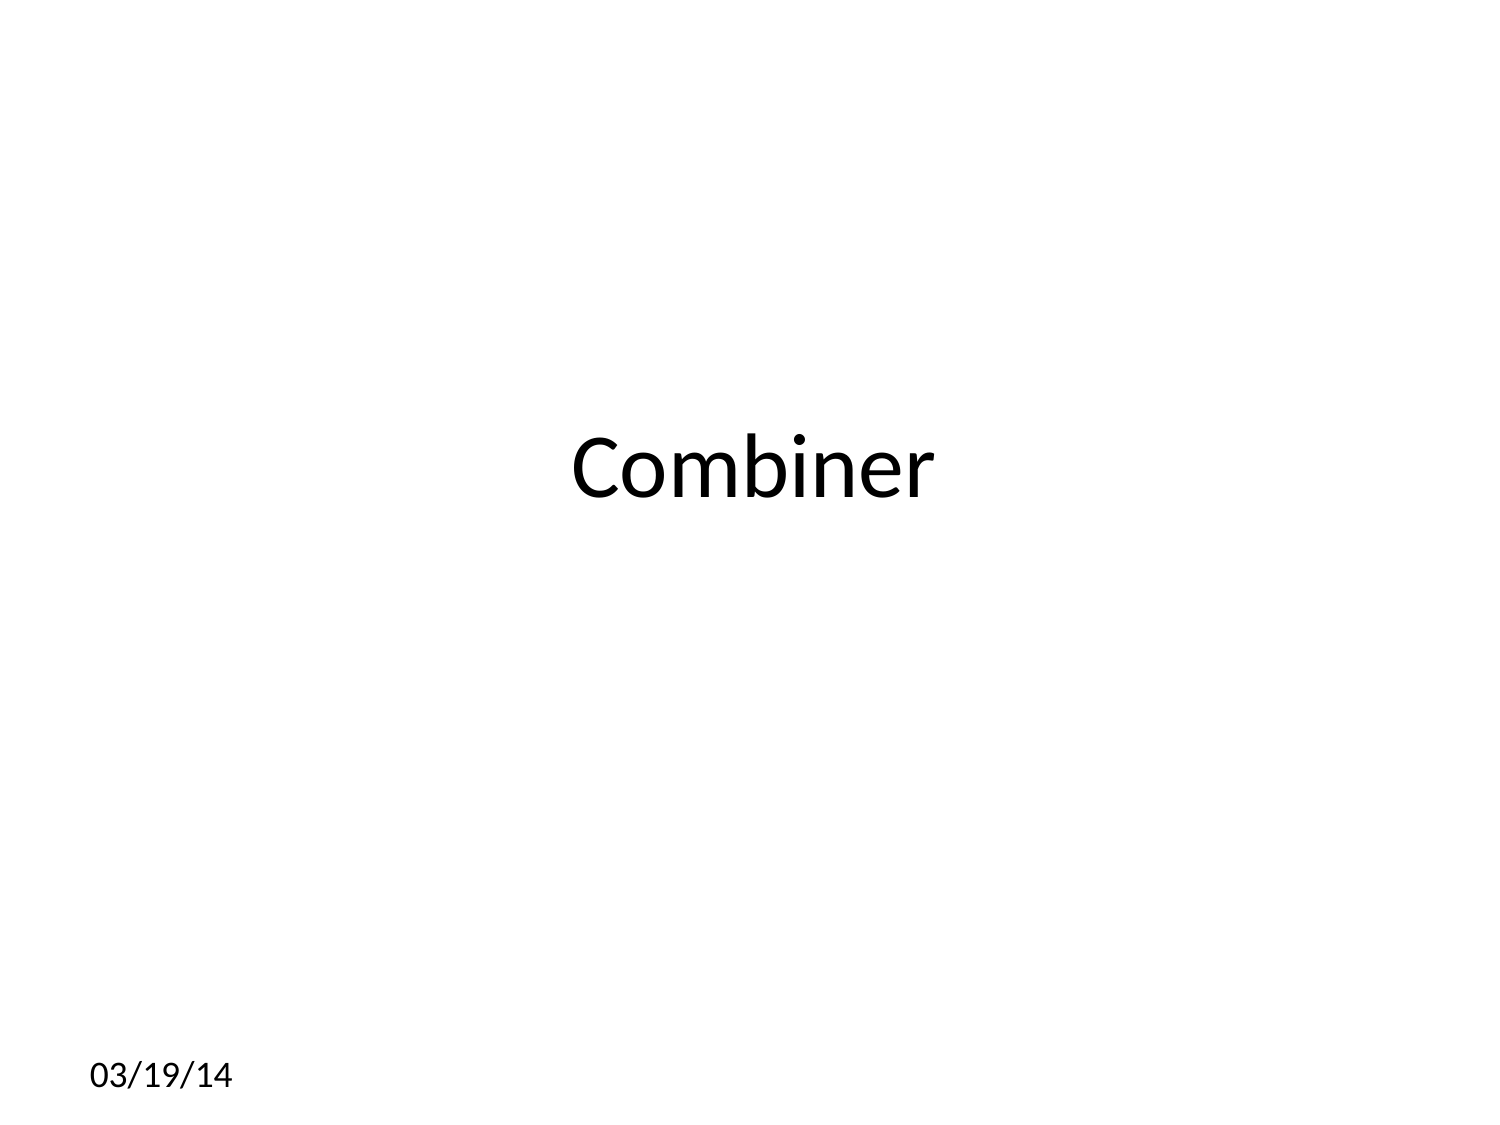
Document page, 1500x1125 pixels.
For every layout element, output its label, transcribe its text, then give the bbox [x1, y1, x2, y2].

title Combiner [79, 343, 1430, 579]
